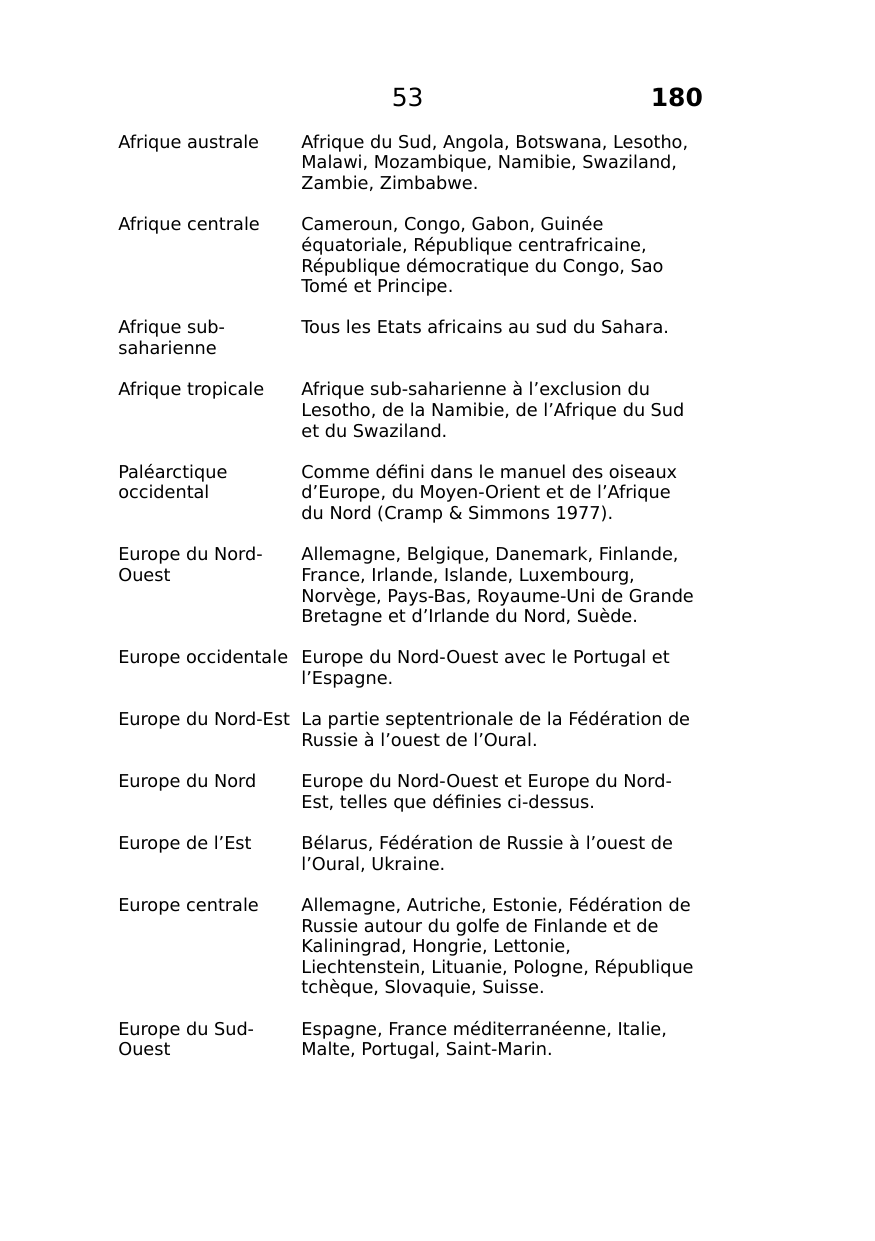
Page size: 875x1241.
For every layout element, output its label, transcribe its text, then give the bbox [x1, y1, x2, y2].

table_cell Cameroun, Congo, Gabon, Guinée équatoriale, République centrafricaine, République démocratique du Congo, Sao Tomé et Principe. [295, 214, 703, 297]
table_cell Europe du Nord-Ouest [118, 544, 295, 627]
table_cell Allemagne, Belgique, Danemark, Finlande, France, Irlande, Islande, Luxembourg, Norvège, Pays-Bas, Royaume-Uni de Grande Bretagne et d’Irlande du Nord, Suède. [295, 544, 703, 627]
table_cell Espagne, France méditerranéenne, Italie, Malte, Portugal, Saint-Marin. [295, 1019, 703, 1060]
table_cell Europe du Sud-Ouest [118, 1019, 295, 1060]
table_cell [118, 874, 295, 895]
table_cell Bélarus, Fédération de Russie à l’ouest de l’Oural, Ukraine. [295, 833, 703, 874]
table_cell Europe de l’Est [118, 833, 295, 874]
table_cell [295, 627, 703, 647]
table_cell [295, 297, 703, 317]
table_cell Europe centrale [118, 895, 295, 998]
table_cell [295, 441, 703, 462]
table_cell Tous les Etats africains au sud du Sahara. [295, 318, 703, 359]
table_cell [118, 751, 295, 771]
table_cell Afrique tropicale [118, 379, 295, 441]
table_cell Paléarctique occidental [118, 462, 295, 524]
table_cell Europe du Nord [118, 771, 295, 812]
table_cell [118, 998, 295, 1019]
table_cell [295, 998, 703, 1019]
table_cell [118, 813, 295, 833]
table_cell [295, 813, 703, 833]
table_cell [295, 689, 703, 709]
table_cell Allemagne, Autriche, Estonie, Fédération de Russie autour du golfe de Finlande et de Kaliningrad, Hongrie, Lettonie, Liechtenstein, Lituanie, Pologne, République tchèque, Slovaquie, Suisse. [295, 895, 703, 998]
table_cell [118, 627, 295, 647]
table_cell [118, 689, 295, 709]
table_cell [118, 441, 295, 462]
table_cell Europe occidentale [118, 648, 295, 689]
table_cell [295, 874, 703, 895]
table_cell Afrique centrale [118, 214, 295, 297]
table_cell [118, 297, 295, 317]
table_cell Europe du Nord-Ouest avec le Portugal et l’Espagne. [295, 648, 703, 689]
table_cell Comme défini dans le manuel des oiseaux d’Europe, du Moyen-Orient et de l’Afrique du Nord (Cramp & Simmons 1977). [295, 462, 703, 524]
table_cell Afrique du Sud, Angola, Botswana, Lesotho, Malawi, Mozambique, Namibie, Swaziland, Zambie, Zimbabwe. [295, 132, 703, 194]
table_cell Afrique sub-saharienne [118, 318, 295, 359]
table_cell La partie septentrionale de la Fédération de Russie à l’ouest de l’Oural. [295, 709, 703, 751]
table_cell Europe du Nord-Ouest et Europe du Nord-Est, telles que définies ci-dessus. [295, 771, 703, 812]
table_cell [295, 751, 703, 771]
table_cell [295, 194, 703, 214]
table_cell [118, 359, 295, 379]
table_cell Afrique sub-saharienne à l’exclusion du Lesotho, de la Namibie, de l’Afrique du Sud et du Swaziland. [295, 379, 703, 441]
table_cell Europe du Nord-Est [118, 709, 295, 751]
table_cell Afrique australe [118, 132, 295, 194]
table_cell [295, 524, 703, 544]
table_cell [295, 359, 703, 379]
table_cell [118, 194, 295, 214]
table_cell [118, 524, 295, 544]
